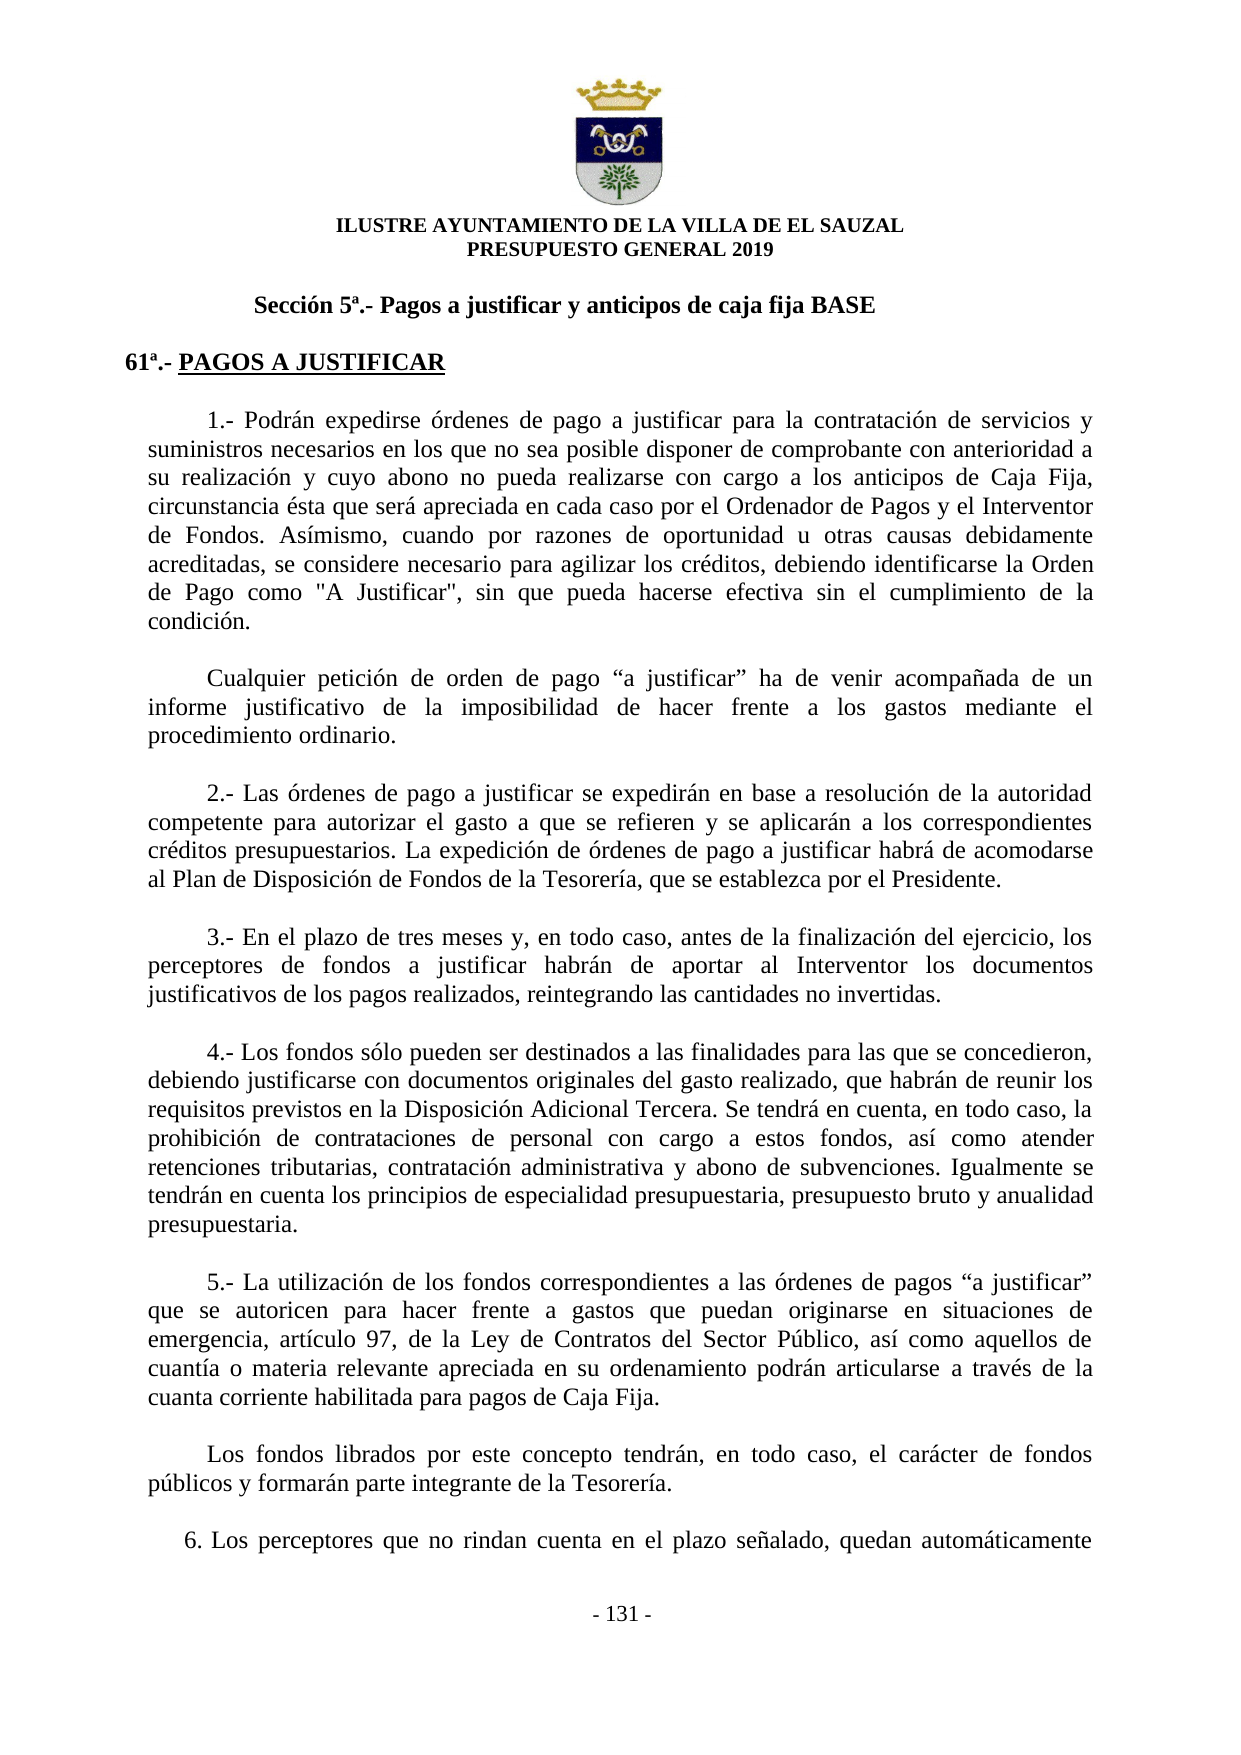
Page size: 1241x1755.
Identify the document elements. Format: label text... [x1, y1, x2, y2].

text 2.- Las órdenes de pago a justificar se expedirán en base a resolución de la autoridad competente para autorizar el gasto a que se refieren y se aplicarán a los correspondientes créditos presupuestarios. La expedición de órdenes de pago a justificar habrá de acomodarse al Plan de Disposición de Fondos de la Tesorería, que se establezca por el Presidente. [148, 778, 1093, 893]
text 5.- La utilización de los fondos correspondientes a las órdenes de pagos “a justificar” que se autoricen para hacer frente a gastos que puedan originarse en situaciones de emergencia, artículo 97, de la Ley de Contratos del Sector Público, así como aquellos de cuantía o materia relevante apreciada en su ordenamiento podrán articularse a través de la cuanta corriente habilitada para pagos de Caja Fija. [148, 1267, 1093, 1411]
text 4.- Los fondos sólo pueden ser destinados a las finalidades para las que se concedieron, debiendo justificarse con documentos originales del gasto realizado, que habrán de reunir los requisitos previstos en la Disposición Adicional Tercera. Se tendrá en cuenta, en todo caso, la prohibición de contrataciones de personal con cargo a estos fondos, así como atender retenciones tributarias, contratación administrativa y abono de subvenciones. Igualmente se tendrán en cuenta los principios de especialidad presupuestaria, presupuesto bruto y anualidad presupuestaria. [148, 1037, 1094, 1238]
text Cualquier petición de orden de pago “a justificar” ha de venir acompañada de un informe justificativo de la imposibilidad de hacer frente a los gastos mediante el procedimiento ordinario. [148, 663, 1093, 749]
text 1.- Podrán expedirse órdenes de pago a justificar para la contratación de servicios y suministros necesarios en los que no sea posible disponer de comprobante con anterioridad a su realización y cuyo abono no pueda realizarse con cargo a los anticipos de Caja Fija, circunstancia ésta que será apreciada en cada caso por el Ordenador de Pagos y el Interventor de Fondos. Asímismo, cuando por razones de oportunidad u otras causas debidamente acreditadas, se considere necesario para agilizar los créditos, debiendo identificarse la Orden de Pago como "A Justificar", sin que pueda hacerse efectiva sin el cumplimiento de la condición. [148, 405, 1094, 635]
list Los perceptores que no rindan cuenta en el plazo señalado, quedan automáticamente [125, 1526, 1093, 1554]
text Los fondos librados por este concepto tendrán, en todo caso, el carácter de fondos públicos y formarán parte integrante de la Tesorería. [148, 1439, 1093, 1497]
subtitle Sección 5ª.- Pagos a justificar y anticipos de caja fija BASE 61ª.- PAGOS A JUSTIFICAR [125, 290, 909, 376]
text 3.- En el plazo de tres meses y, en todo caso, antes de la finalización del ejercicio, los perceptores de fondos a justificar habrán de aportar al Interventor los documentos justificativos de los pagos realizados, reintegrando las cantidades no invertidas. [148, 922, 1094, 1008]
